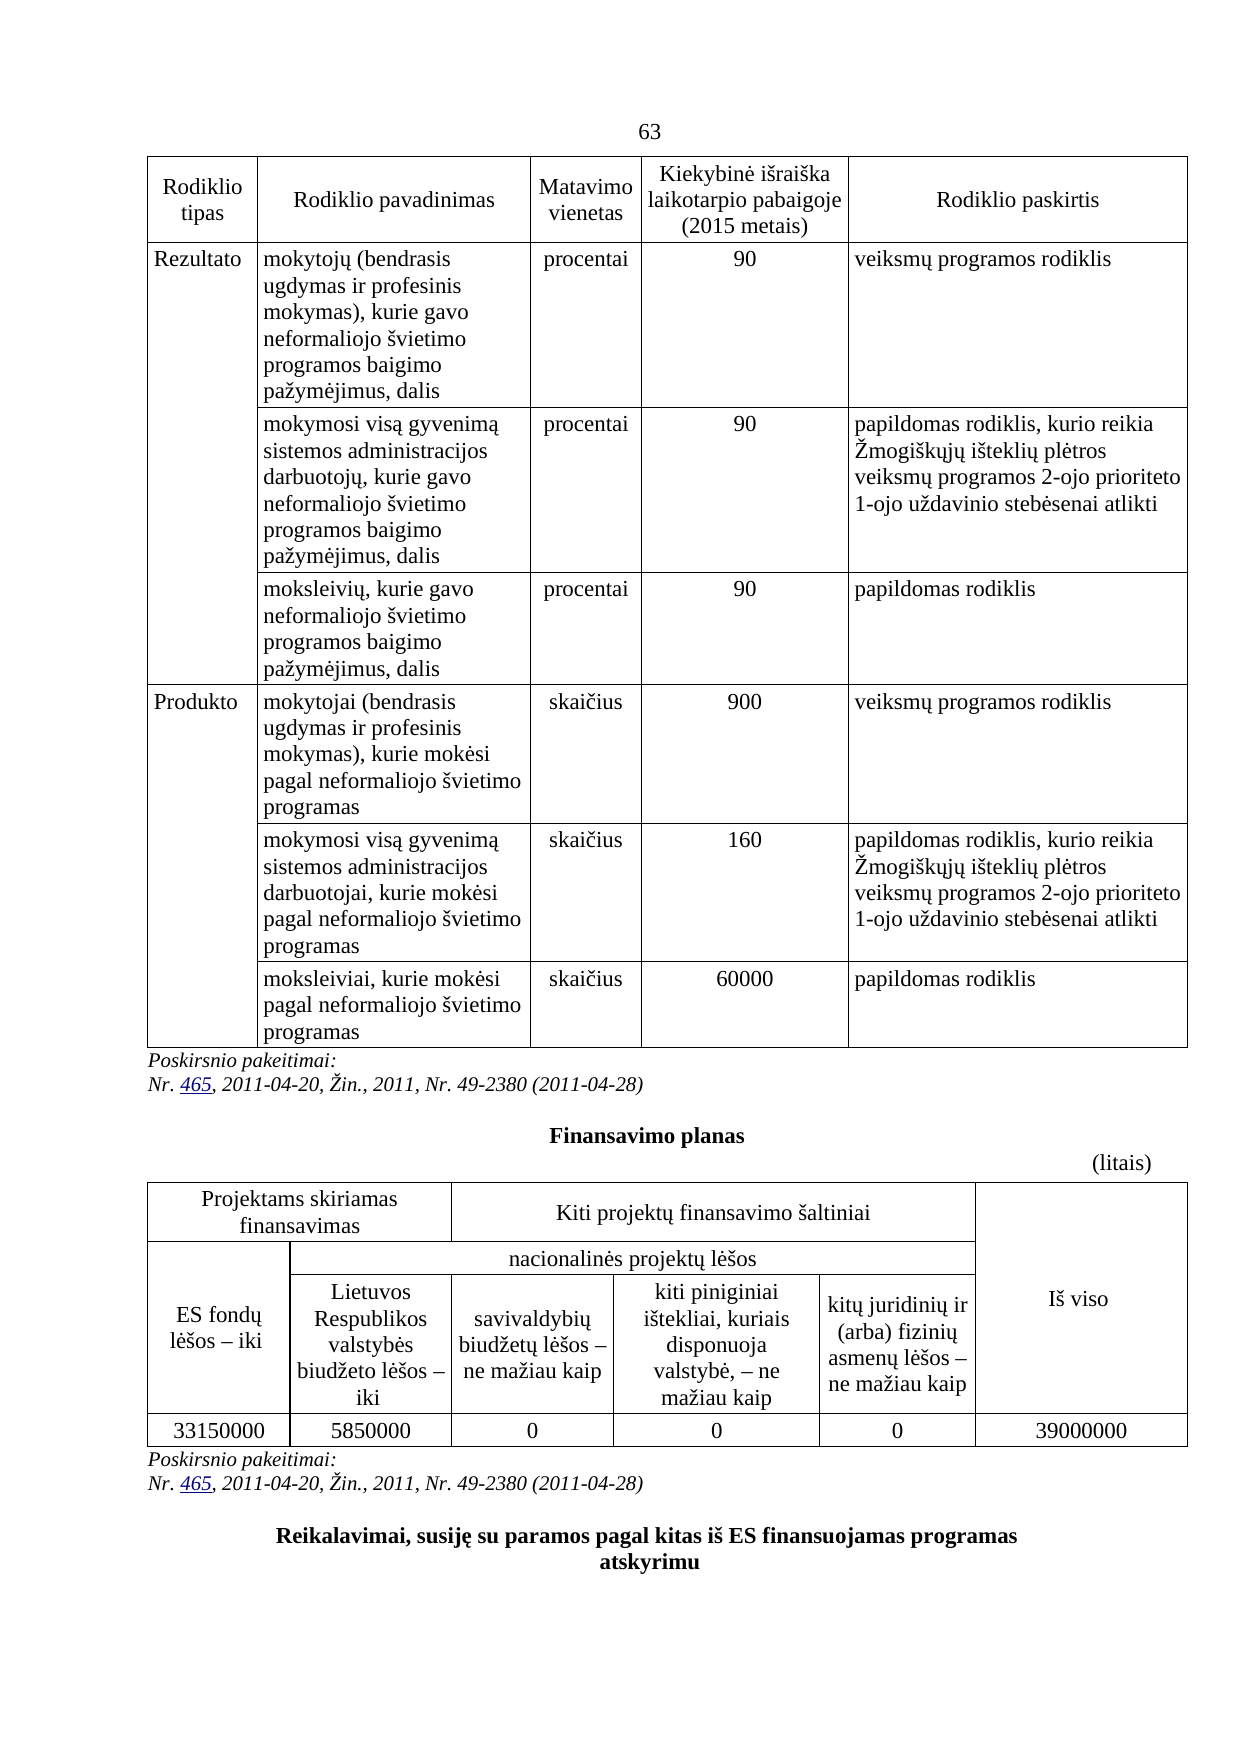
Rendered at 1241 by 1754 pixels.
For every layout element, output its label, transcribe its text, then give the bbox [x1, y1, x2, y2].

table_cell Lietuvos Respublikos valstybės biudžeto lėšos – iki [291, 1275, 451, 1413]
text Reikalavimai, susiję su paramos pagal kitas iš ES finansuojamas programas atskyrimu [148, 1522, 1152, 1574]
table_cell papildomas rodiklis [849, 573, 1187, 684]
text Nr. 465, 2011-04-20, Žin., 2011, Nr. 49-2380 (2011-04-28) [148, 1471, 1152, 1495]
table_cell skaičius [531, 824, 641, 961]
table_cell mokymosi visą gyvenimą sistemos administracijos darbuotojų, kurie gavo neformaliojo švietimo programos baigimo pažymėjimus, dalis [258, 408, 530, 572]
table_cell ES fondų lėšos – iki [148, 1242, 289, 1413]
table_cell 0 [452, 1414, 613, 1446]
table_header Kiti projektų finansavimo šaltiniai [452, 1183, 975, 1241]
table_cell 90 [642, 408, 848, 572]
table_cell 0 [614, 1414, 819, 1446]
table_cell mokymosi visą gyvenimą sistemos administracijos darbuotojai, kurie mokėsi pagal neformaliojo švietimo programas [258, 824, 530, 961]
text Poskirsnio pakeitimai: [148, 1447, 1152, 1471]
table_header Rodiklio paskirtis [849, 157, 1187, 242]
table_header Iš viso [976, 1183, 1187, 1413]
table_cell 39000000 [976, 1414, 1187, 1446]
table_cell kitų juridinių ir (arba) fizinių asmenų lėšos – ne mažiau kaip [820, 1275, 975, 1413]
table_cell procentai [531, 243, 641, 407]
text Nr. 465, 2011-04-20, Žin., 2011, Nr. 49-2380 (2011-04-28) [148, 1072, 1152, 1096]
table_cell moksleivių, kurie gavo neformaliojo švietimo programos baigimo pažymėjimus, dalis [258, 573, 530, 684]
table_cell 90 [642, 243, 848, 407]
table_cell 90 [642, 573, 848, 684]
table_cell papildomas rodiklis [849, 962, 1187, 1047]
table_cell nacionalinės projektų lėšos [291, 1242, 975, 1274]
table_cell skaičius [531, 685, 641, 822]
table_header Rodiklio tipas [148, 157, 257, 242]
table_cell mokytojų (bendrasis ugdymas ir profesinis mokymas), kurie gavo neformaliojo švietimo programos baigimo pažymėjimus, dalis [258, 243, 530, 407]
table_cell 5850000 [291, 1414, 451, 1446]
table_cell kiti piniginiai ištekliai, kuriais disponuoja valstybė, – ne mažiau kaip [614, 1275, 819, 1413]
table_cell 900 [642, 685, 848, 822]
table_cell Rezultato [148, 243, 257, 684]
table_cell papildomas rodiklis, kurio reikia Žmogiškųjų išteklių plėtros veiksmų programos 2-ojo prioriteto 1-ojo uždavinio stebėsenai atlikti [849, 824, 1187, 961]
table_cell 33150000 [148, 1414, 289, 1446]
table_header Matavimo vienetas [531, 157, 641, 242]
table_cell 60000 [642, 962, 848, 1047]
table_header Rodiklio pavadinimas [258, 157, 530, 242]
table_cell veiksmų programos rodiklis [849, 685, 1187, 822]
table_cell papildomas rodiklis, kurio reikia Žmogiškųjų išteklių plėtros veiksmų programos 2-ojo prioriteto 1-ojo uždavinio stebėsenai atlikti [849, 408, 1187, 572]
table_cell 160 [642, 824, 848, 961]
table_cell skaičius [531, 962, 641, 1047]
text Finansavimo planas [148, 1123, 1152, 1149]
table_header Projektams skiriamas finansavimas [148, 1183, 451, 1241]
text Poskirsnio pakeitimai: [148, 1048, 1152, 1072]
table_cell veiksmų programos rodiklis [849, 243, 1187, 407]
table_cell 0 [820, 1414, 975, 1446]
table_cell procentai [531, 573, 641, 684]
table_cell Produkto [148, 685, 257, 1047]
table_header Kiekybinė išraiška laikotarpio pabaigoje (2015 metais) [642, 157, 848, 242]
text (litais) [148, 1149, 1152, 1175]
table_cell mokytojai (bendrasis ugdymas ir profesinis mokymas), kurie mokėsi pagal neformaliojo švietimo programas [258, 685, 530, 822]
table_cell procentai [531, 408, 641, 572]
table_cell savivaldybių biudžetų lėšos – ne mažiau kaip [452, 1275, 613, 1413]
table_cell moksleiviai, kurie mokėsi pagal neformaliojo švietimo programas [258, 962, 530, 1047]
